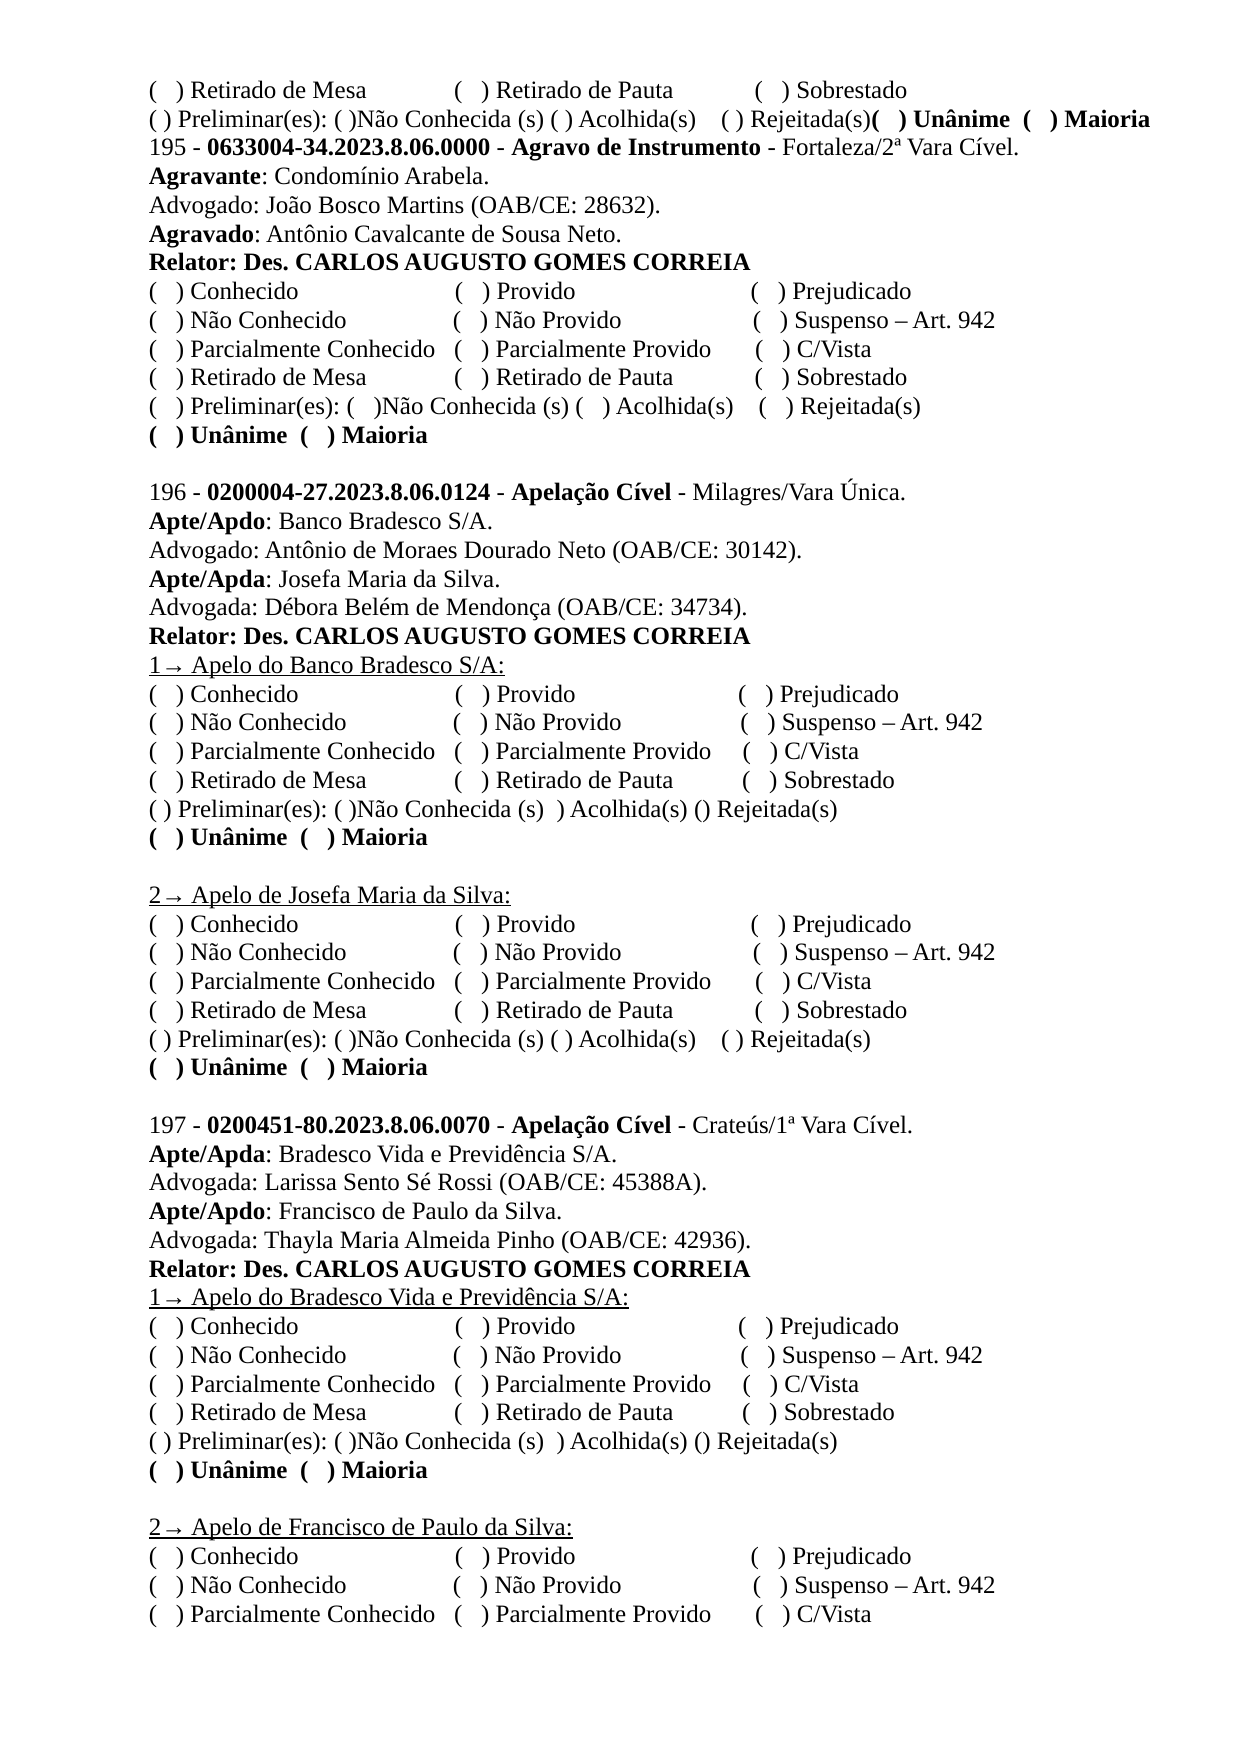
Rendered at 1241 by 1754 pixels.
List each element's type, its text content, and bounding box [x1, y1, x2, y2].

text 2→ Apelo de Francisco de Paulo da Silva: [148, 1512, 1141, 1541]
text ( ) Preliminar(es): ( )Não Conhecida (s) ( ) Acolhida(s) ( ) Rejeitada(s)( ) Unânime ( ) Maioria [148, 104, 1158, 132]
text ( ) Unânime ( ) Maioria [148, 1455, 1158, 1484]
text ( ) Conhecido ( ) Provido ( ) Prejudicado [148, 679, 1141, 707]
text ( ) Retirado de Mesa ( ) Retirado de Pauta ( ) Sobrestado [148, 765, 1158, 794]
text 2→ Apelo de Josefa Maria da Silva: [148, 880, 1141, 909]
text ( ) Unânime ( ) Maioria [148, 822, 1158, 851]
text 195 - 0633004-34.2023.8.06.0000 - Agravo de Instrumento - Fortaleza/2ª Vara Cível. [148, 132, 1141, 161]
text Advogado: João Bosco Martins (OAB/CE: 28632). [148, 190, 1141, 219]
text ( ) Parcialmente Conhecido ( ) Parcialmente Provido ( ) C/Vista [148, 1599, 1158, 1627]
text Relator: Des. CARLOS AUGUSTO GOMES CORREIA [148, 621, 1141, 650]
text Apte/Apda: Bradesco Vida e Previdência S/A. [148, 1139, 1141, 1167]
text Advogada: Débora Belém de Mendonça (OAB/CE: 34734). [148, 592, 1141, 621]
text ( ) Retirado de Mesa ( ) Retirado de Pauta ( ) Sobrestado [148, 75, 1158, 104]
text ( ) Conhecido ( ) Provido ( ) Prejudicado [148, 909, 1141, 937]
text ( ) Unânime ( ) Maioria [148, 420, 1158, 449]
text ( ) Preliminar(es): ( )Não Conhecida (s) ( ) Acolhida(s) ( ) Rejeitada(s) [148, 1024, 1158, 1052]
text ( ) Parcialmente Conhecido ( ) Parcialmente Provido ( ) C/Vista [148, 334, 1158, 362]
text ( ) Retirado de Mesa ( ) Retirado de Pauta ( ) Sobrestado [148, 995, 1158, 1024]
text 196 - 0200004-27.2023.8.06.0124 - Apelação Cível - Milagres/Vara Única. [148, 477, 1141, 506]
text ( ) Conhecido ( ) Provido ( ) Prejudicado [148, 1541, 1141, 1570]
text 1→ Apelo do Banco Bradesco S/A: [148, 650, 1141, 679]
text Advogado: Antônio de Moraes Dourado Neto (OAB/CE: 30142). [148, 535, 1141, 564]
text Relator: Des. CARLOS AUGUSTO GOMES CORREIA [148, 1254, 1141, 1282]
text ( ) Parcialmente Conhecido ( ) Parcialmente Provido ( ) C/Vista [148, 736, 1158, 765]
text ( ) Retirado de Mesa ( ) Retirado de Pauta ( ) Sobrestado [148, 1397, 1158, 1426]
text ( ) Não Conhecido ( ) Não Provido ( ) Suspenso – Art. 942 [148, 305, 1158, 334]
text ( ) Unânime ( ) Maioria [148, 1052, 1158, 1081]
text Apte/Apdo: Francisco de Paulo da Silva. [148, 1196, 1141, 1225]
text ( ) Não Conhecido ( ) Não Provido ( ) Suspenso – Art. 942 [148, 707, 1158, 736]
text Advogada: Larissa Sento Sé Rossi (OAB/CE: 45388A). [148, 1167, 1141, 1196]
text Relator: Des. CARLOS AUGUSTO GOMES CORREIA [148, 247, 1141, 276]
text 197 - 0200451-80.2023.8.06.0070 - Apelação Cível - Crateús/1ª Vara Cível. [148, 1110, 1141, 1139]
text ( ) Preliminar(es): ( )Não Conhecida (s) ) Acolhida(s) () Rejeitada(s) [148, 794, 1158, 822]
text ( ) Preliminar(es): ( )Não Conhecida (s) ( ) Acolhida(s) ( ) Rejeitada(s) [148, 391, 1158, 420]
text ( ) Não Conhecido ( ) Não Provido ( ) Suspenso – Art. 942 [148, 1340, 1158, 1369]
text ( ) Conhecido ( ) Provido ( ) Prejudicado [148, 1311, 1141, 1340]
text ( ) Conhecido ( ) Provido ( ) Prejudicado [148, 276, 1141, 305]
text ( ) Não Conhecido ( ) Não Provido ( ) Suspenso – Art. 942 [148, 937, 1158, 966]
text Apte/Apda: Josefa Maria da Silva. [148, 564, 1141, 592]
text ( ) Retirado de Mesa ( ) Retirado de Pauta ( ) Sobrestado [148, 362, 1158, 391]
text Apte/Apdo: Banco Bradesco S/A. [148, 506, 1141, 535]
text ( ) Parcialmente Conhecido ( ) Parcialmente Provido ( ) C/Vista [148, 1369, 1158, 1397]
text ( ) Não Conhecido ( ) Não Provido ( ) Suspenso – Art. 942 [148, 1570, 1158, 1599]
text ( ) Preliminar(es): ( )Não Conhecida (s) ) Acolhida(s) () Rejeitada(s) [148, 1426, 1158, 1455]
text Agravado: Antônio Cavalcante de Sousa Neto. [148, 219, 1141, 247]
text 1→ Apelo do Bradesco Vida e Previdência S/A: [148, 1282, 1141, 1311]
text Agravante: Condomínio Arabela. [148, 161, 1141, 190]
text Advogada: Thayla Maria Almeida Pinho (OAB/CE: 42936). [148, 1225, 1141, 1254]
text ( ) Parcialmente Conhecido ( ) Parcialmente Provido ( ) C/Vista [148, 966, 1158, 995]
